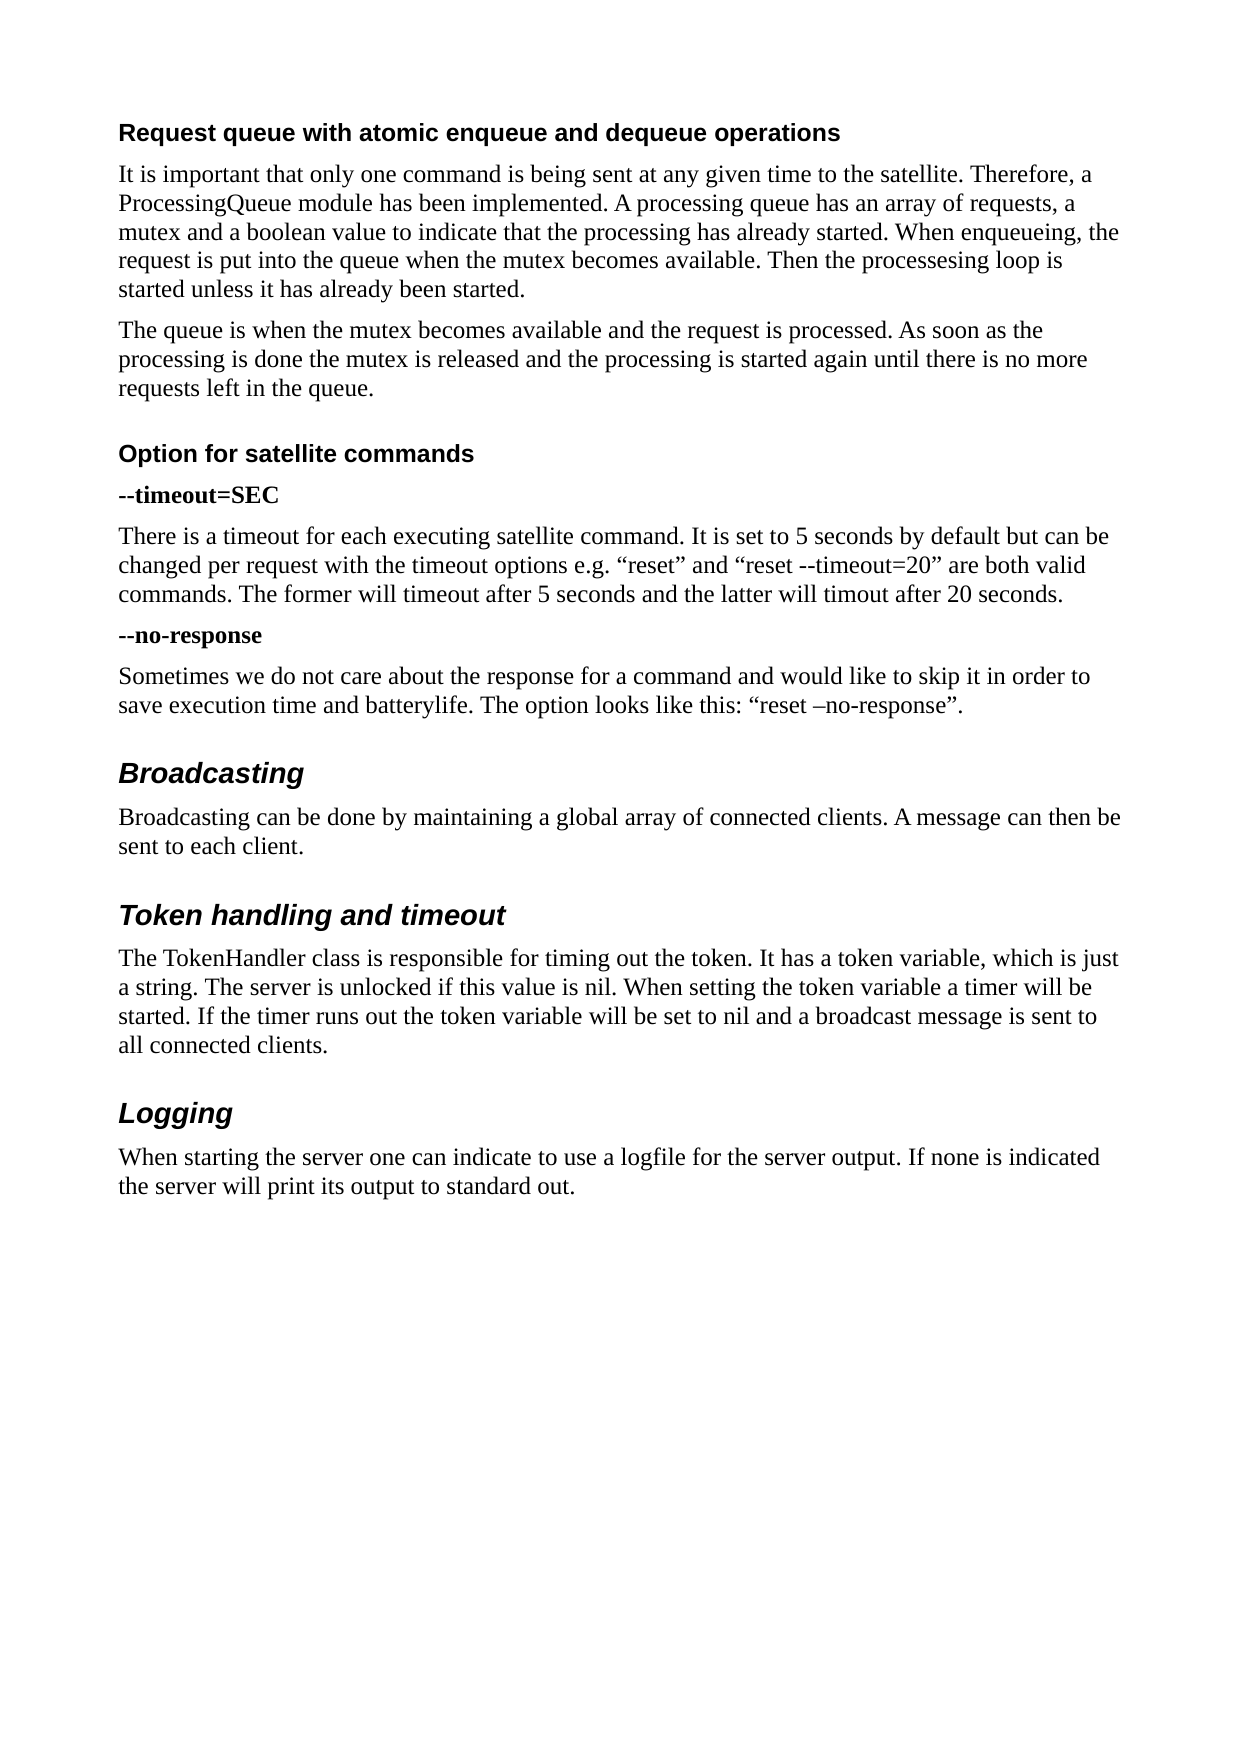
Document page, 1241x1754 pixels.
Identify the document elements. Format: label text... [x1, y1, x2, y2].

text --no-response [118, 620, 1122, 649]
subtitle Broadcasting [118, 756, 1122, 790]
subtitle Logging [118, 1096, 1122, 1129]
subtitle Option for satellite commands [118, 439, 1122, 468]
text The TokenHandler class is responsible for timing out the token. It has a token variable, which is just a string. The server is unlocked if this value is nil. When setting the token variable a timer will be started. If the timer runs out the token variable will be set to nil and a broadcast message is sent to all connected clients. [118, 943, 1122, 1058]
text Broadcasting can be done by maintaining a global array of connected clients. A message can then be sent to each client. [118, 802, 1122, 860]
text There is a timeout for each executing satellite command. It is set to 5 seconds by default but can be changed per request with the timeout options e.g. “reset” and “reset --timeout=20” are both valid commands. The former will timeout after 5 seconds and the latter will timout after 20 seconds. [118, 521, 1122, 608]
text Sometimes we do not care about the response for a command and would like to skip it in order to save execution time and batterylife. The option looks like this: “reset –no-response”. [118, 661, 1122, 719]
subtitle Request queue with atomic enqueue and dequeue operations [118, 118, 1122, 147]
text When starting the server one can indicate to use a logfile for the server output. If none is indicated the server will print its output to standard out. [118, 1142, 1122, 1199]
text It is important that only one command is being sent at any given time to the satellite. Therefore, a ProcessingQueue module has been implemented. A processing queue has an array of requests, a mutex and a boolean value to indicate that the processing has already started. When enqueueing, the request is put into the queue when the mutex becomes available. Then the processesing loop is started unless it has already been started. [118, 159, 1122, 303]
subtitle Token handling and timeout [118, 897, 1122, 931]
text The queue is when the mutex becomes available and the request is processed. As soon as the processing is done the mutex is released and the processing is started again until there is no more requests left in the queue. [118, 315, 1122, 402]
text --timeout=SEC [118, 480, 1122, 509]
